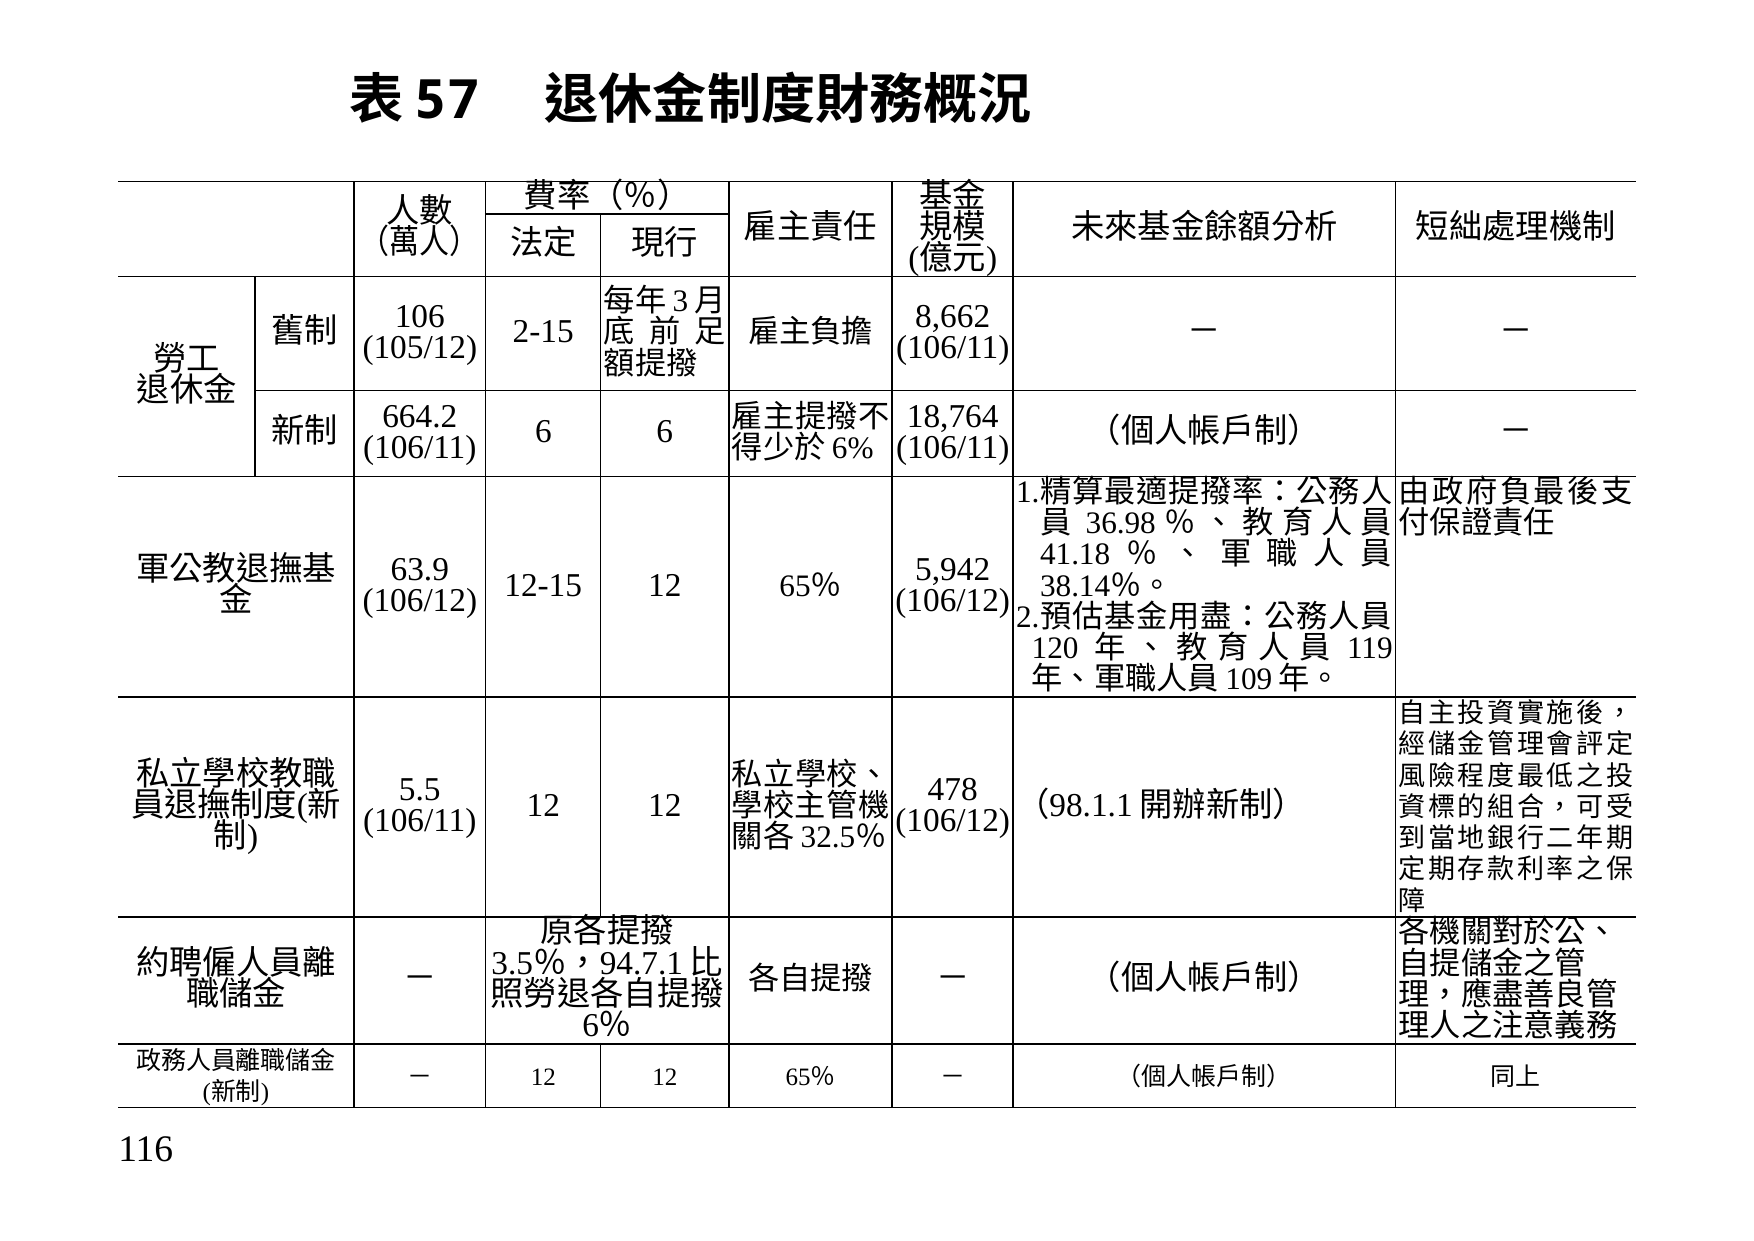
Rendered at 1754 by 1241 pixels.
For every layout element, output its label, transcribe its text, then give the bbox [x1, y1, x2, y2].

table_cell 478 (106/12) [893, 698, 1012, 916]
table_cell － [355, 918, 485, 1043]
table_cell 原各提撥3.5％，94.7.1比照勞退各自提撥6％ [486, 918, 728, 1043]
table_cell 雇主提撥不得少於6% [730, 391, 891, 476]
table_cell 6 [601, 391, 728, 476]
table_cell 5,942 (106/12) [893, 477, 1012, 696]
table_header 人數 （萬人） [355, 182, 485, 276]
table_cell 由政府負最後支付保證責任 [1396, 477, 1636, 696]
table_cell 舊制 [256, 277, 353, 389]
table_cell 私立學校教職員退撫制度(新制) [118, 698, 353, 916]
table_cell 勞工 退休金 [118, 277, 254, 476]
table_cell 12-15 [486, 477, 600, 696]
table_cell 63.9 (106/12) [355, 477, 485, 696]
table_cell 65％ [730, 477, 891, 696]
table_cell （個人帳戶制） [1014, 1045, 1395, 1107]
table_cell 65％ [730, 1045, 891, 1107]
table_cell 664.2 (106/11) [355, 391, 485, 476]
table_cell 12 [486, 1045, 600, 1107]
table_cell 現行 [601, 215, 728, 276]
table_cell 各機關對於公、自提儲金之管理，應盡善良管理人之注意義務 [1396, 918, 1636, 1043]
table_cell 12 [601, 698, 728, 916]
table_cell － [1014, 277, 1395, 389]
table_cell 1.精算最適提撥率：公務人員36.98％、教育人員41.18％、軍職人員38.14％。 2.預估基金用盡：公務人員120年、教育人員119年、軍職人員109年。 [1014, 477, 1395, 696]
table_cell （98.1.1開辦新制） [1014, 698, 1395, 916]
table_header 費率（％） [486, 182, 728, 213]
table_cell 5.5 (106/11) [355, 698, 485, 916]
table_cell 法定 [486, 215, 600, 276]
table_cell 政務人員離職儲金 (新制) [118, 1045, 353, 1107]
text 表57 退休金制度財務概況 [118, 56, 1636, 134]
table_header 雇主責任 [730, 182, 891, 276]
table_cell 自主投資實施後，經儲金管理會評定風險程度最低之投資標的組合，可受到當地銀行二年期定期存款利率之保障 [1396, 698, 1636, 916]
table_header 基金 規模 (億元) [893, 182, 1012, 276]
table_cell （個人帳戶制） [1014, 391, 1395, 476]
table_cell 新制 [256, 391, 353, 476]
table_header 未來基金餘額分析 [1014, 182, 1395, 276]
table_cell 約聘僱人員離職儲金 [118, 918, 353, 1043]
table_cell 2-15 [486, 277, 600, 389]
table_cell 每年3月底前足額提撥 [601, 277, 728, 389]
table_cell 軍公教退撫基金 [118, 477, 353, 696]
table_cell － [1396, 391, 1636, 476]
table_cell － [893, 1045, 1012, 1107]
table_cell 12 [486, 698, 600, 916]
table_cell 6 [486, 391, 600, 476]
table_header 短絀處理機制 [1396, 182, 1636, 276]
table_cell 8,662 (106/11) [893, 277, 1012, 389]
table_cell 各自提撥 [730, 918, 891, 1043]
table_cell － [355, 1045, 485, 1107]
table_cell 12 [601, 1045, 728, 1107]
table_cell 私立學校、學校主管機關各32.5％ [730, 698, 891, 916]
table_cell 12 [601, 477, 728, 696]
table_cell 雇主負擔 [730, 277, 891, 389]
table_cell 106 (105/12) [355, 277, 485, 389]
table_cell 18,764 (106/11) [893, 391, 1012, 476]
table_cell － [893, 918, 1012, 1043]
table_cell （個人帳戶制） [1014, 918, 1395, 1043]
table_cell － [1396, 277, 1636, 389]
table_header [118, 182, 353, 276]
table_cell 同上 [1396, 1045, 1636, 1107]
